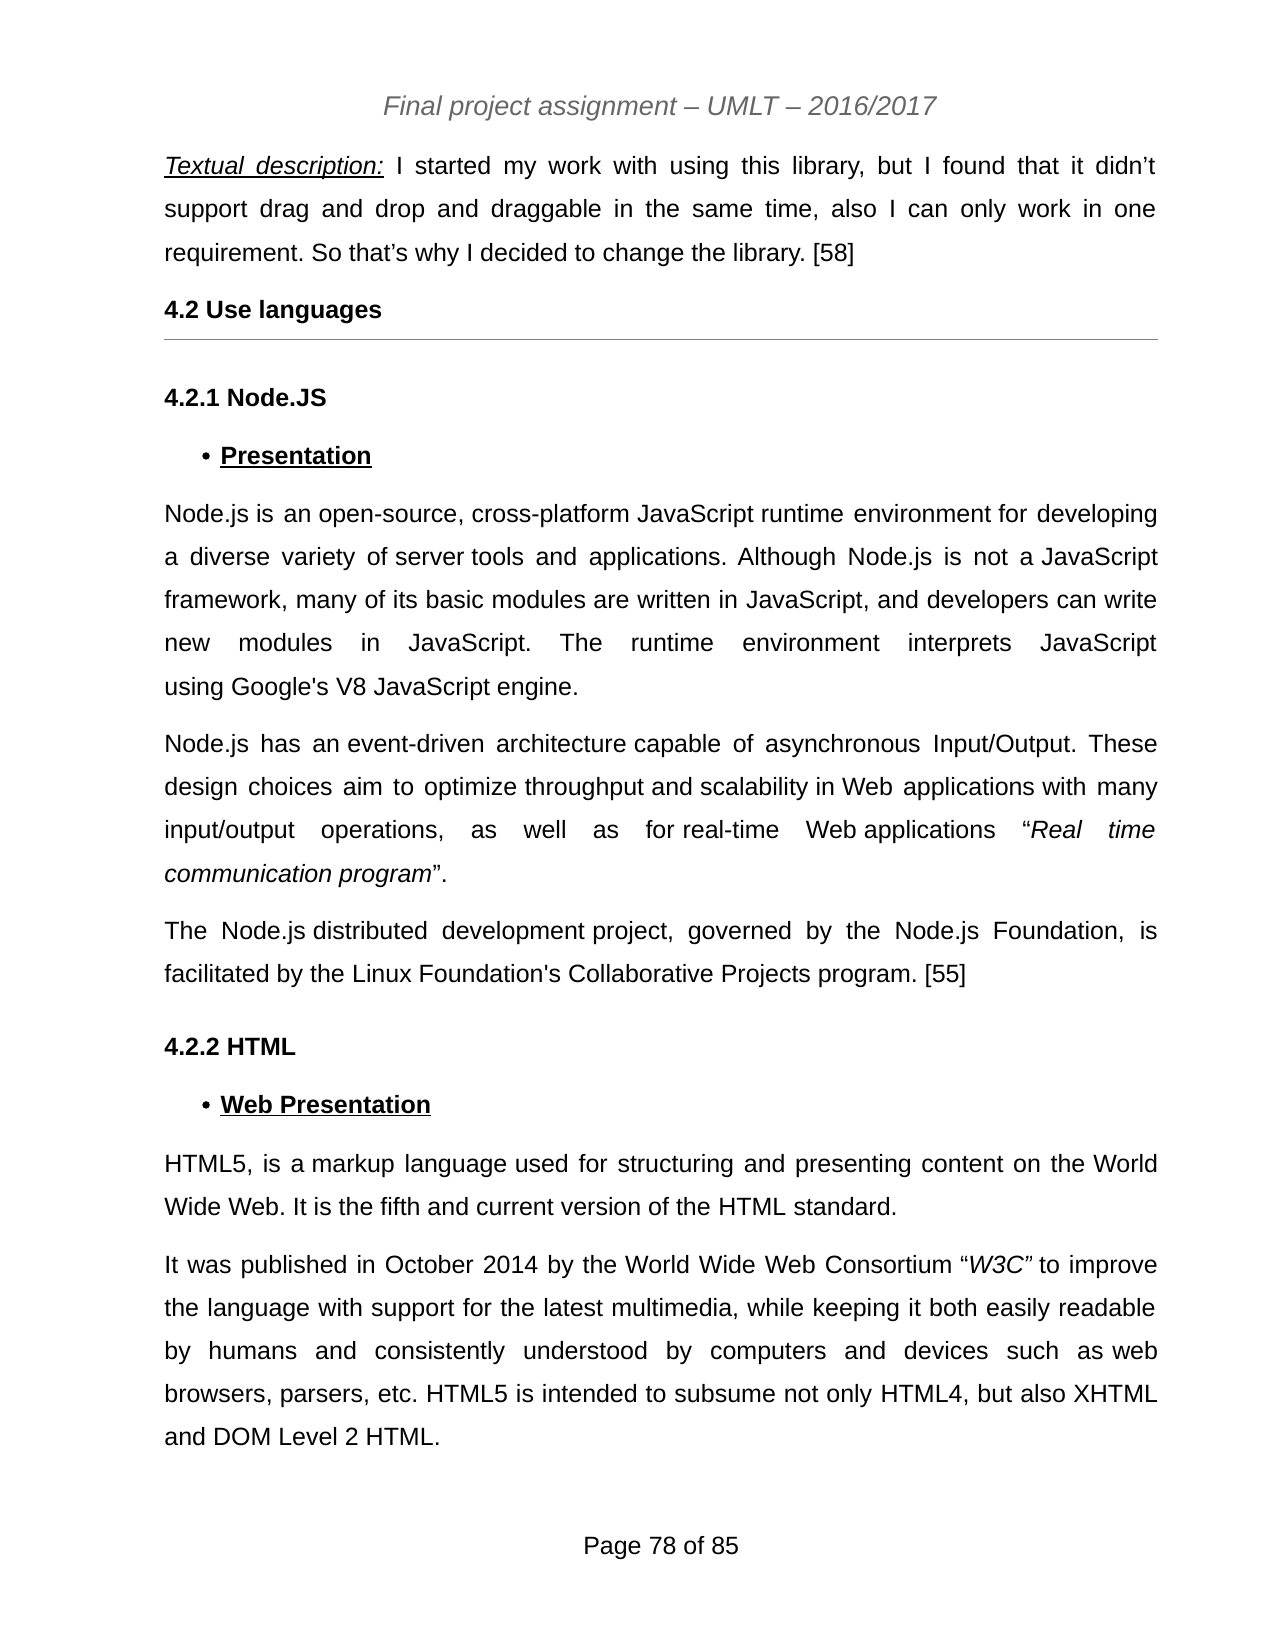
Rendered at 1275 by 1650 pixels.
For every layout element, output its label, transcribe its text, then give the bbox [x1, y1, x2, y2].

list Web Presentation [202, 1090, 1158, 1119]
list HTML5, is a markup language used for structuring and presenting content on the World Wide Web. It is the fifth and current version of the HTML standard. [164, 1148, 1158, 1220]
text The Node.js distributed development project, governed by the Node.js Foundation, is facilitated by the Linux Foundation's Collaborative Projects program. [55] [164, 916, 1158, 988]
subtitle 4.2.1 Node.JS [164, 383, 1158, 412]
text Node.js is an open-source, cross-platform JavaScript runtime environment for developing a diverse variety of server tools and applications. Although Node.js is not a JavaScript framework, many of its basic modules are written in JavaScript, and developers can write new modules in JavaScript. The runtime environment interprets JavaScript using Google's V8 JavaScript engine. [164, 499, 1158, 700]
subtitle 4.2 Use languages [164, 295, 1158, 324]
text Textual description: I started my work with using this library, but I found that it didn’t support drag and drop and draggable in the same time, also I can only work in one requirement. So that’s why I decided to change the library. [58] [164, 151, 1158, 266]
text Node.js has an event-driven architecture capable of asynchronous Input/Output. These design choices aim to optimize throughput and scalability in Web applications with many input/output operations, as well as for real-time Web applications “Real time communication program”. [164, 729, 1158, 887]
subtitle 4.2.2 HTML [164, 1032, 1158, 1061]
text It was published in October 2014 by the World Wide Web Consortium “W3C” to improve the language with support for the latest multimedia, while keeping it both easily readable by humans and consistently understood by computers and devices such as web browsers, parsers, etc. HTML5 is intended to subsume not only HTML4, but also XHTML and DOM Level 2 HTML. [164, 1250, 1158, 1451]
list Presentation [202, 441, 1158, 470]
